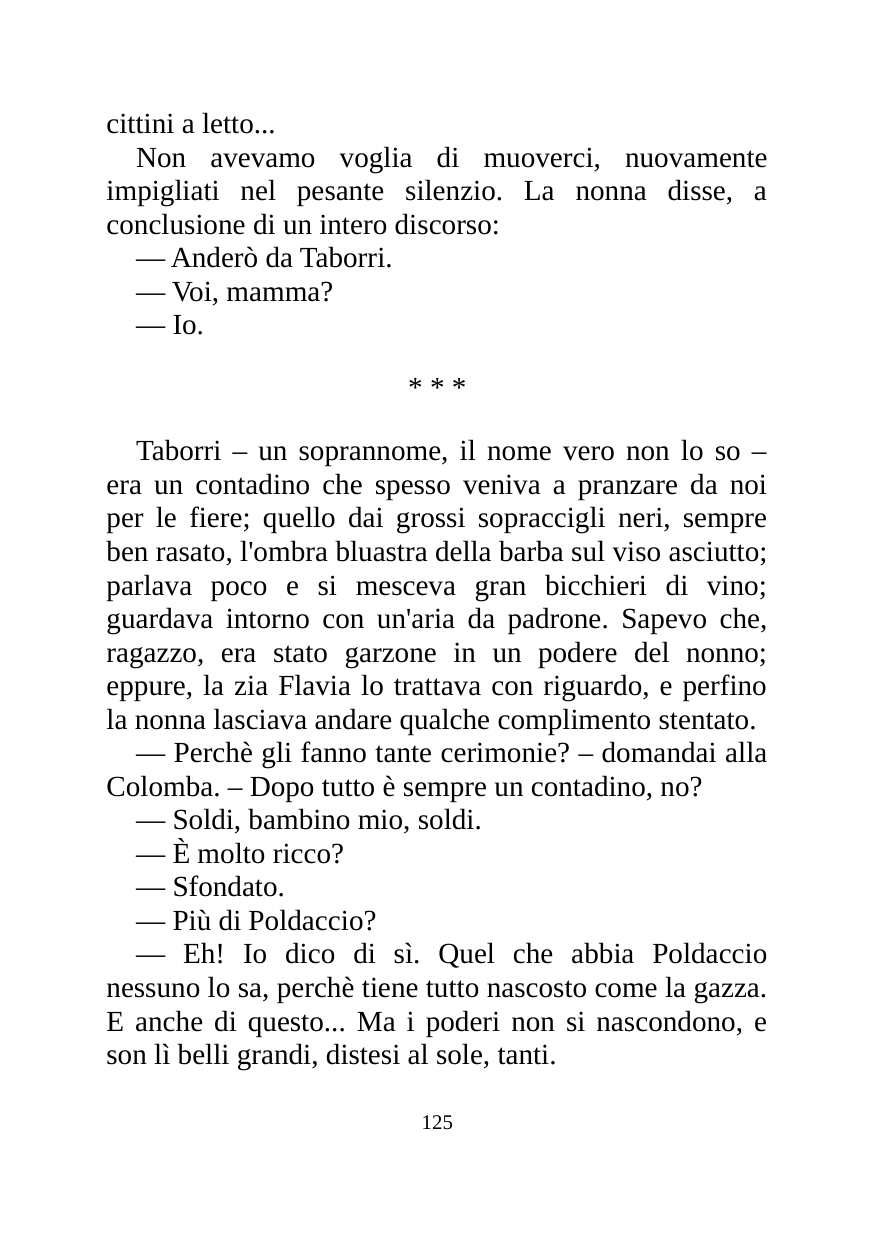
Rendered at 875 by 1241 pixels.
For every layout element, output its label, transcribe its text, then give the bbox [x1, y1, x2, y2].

text — Io. [106, 307, 768, 341]
text Taborri – un soprannome, il nome vero non lo so – era un contadino che spesso veniva a pranzare da noi per le fiere; quello dai grossi sopraccigli neri, sempre ben rasato, l'ombra bluastra della barba sul viso asciutto; parlava poco e si mesceva gran bicchieri di vino; guardava intorno con un'aria da padrone. Sapevo che, ragazzo, era stato garzone in un podere del nonno; eppure, la zia Flavia lo trattava con riguardo, e perfino la nonna lasciava andare qualche complimento stentato. [106, 433, 768, 735]
text Non avevamo voglia di muoverci, nuovamente impigliati nel pesante silenzio. La nonna disse, a conclusione di un intero discorso: [106, 140, 768, 240]
text — Perchè gli fanno tante cerimonie? – domandai alla Colomba. – Dopo tutto è sempre un contadino, no? [106, 735, 768, 802]
text — Anderò da Taborri. [106, 240, 768, 274]
text cittini a letto... [106, 106, 768, 140]
text — Soldi, bambino mio, soldi. [106, 802, 768, 836]
text — Più di Poldaccio? [106, 903, 768, 937]
text * * * [106, 371, 768, 404]
text — Voi, mamma? [106, 274, 768, 307]
text — Sfondato. [106, 869, 768, 903]
text — È molto ricco? [106, 836, 768, 869]
text — Eh! Io dico di sì. Quel che abbia Poldaccio nessuno lo sa, perchè tiene tutto nascosto come la gazza. E anche di questo... Ma i poderi non si nascondono, e son lì belli grandi, distesi al sole, tanti. [106, 937, 768, 1071]
